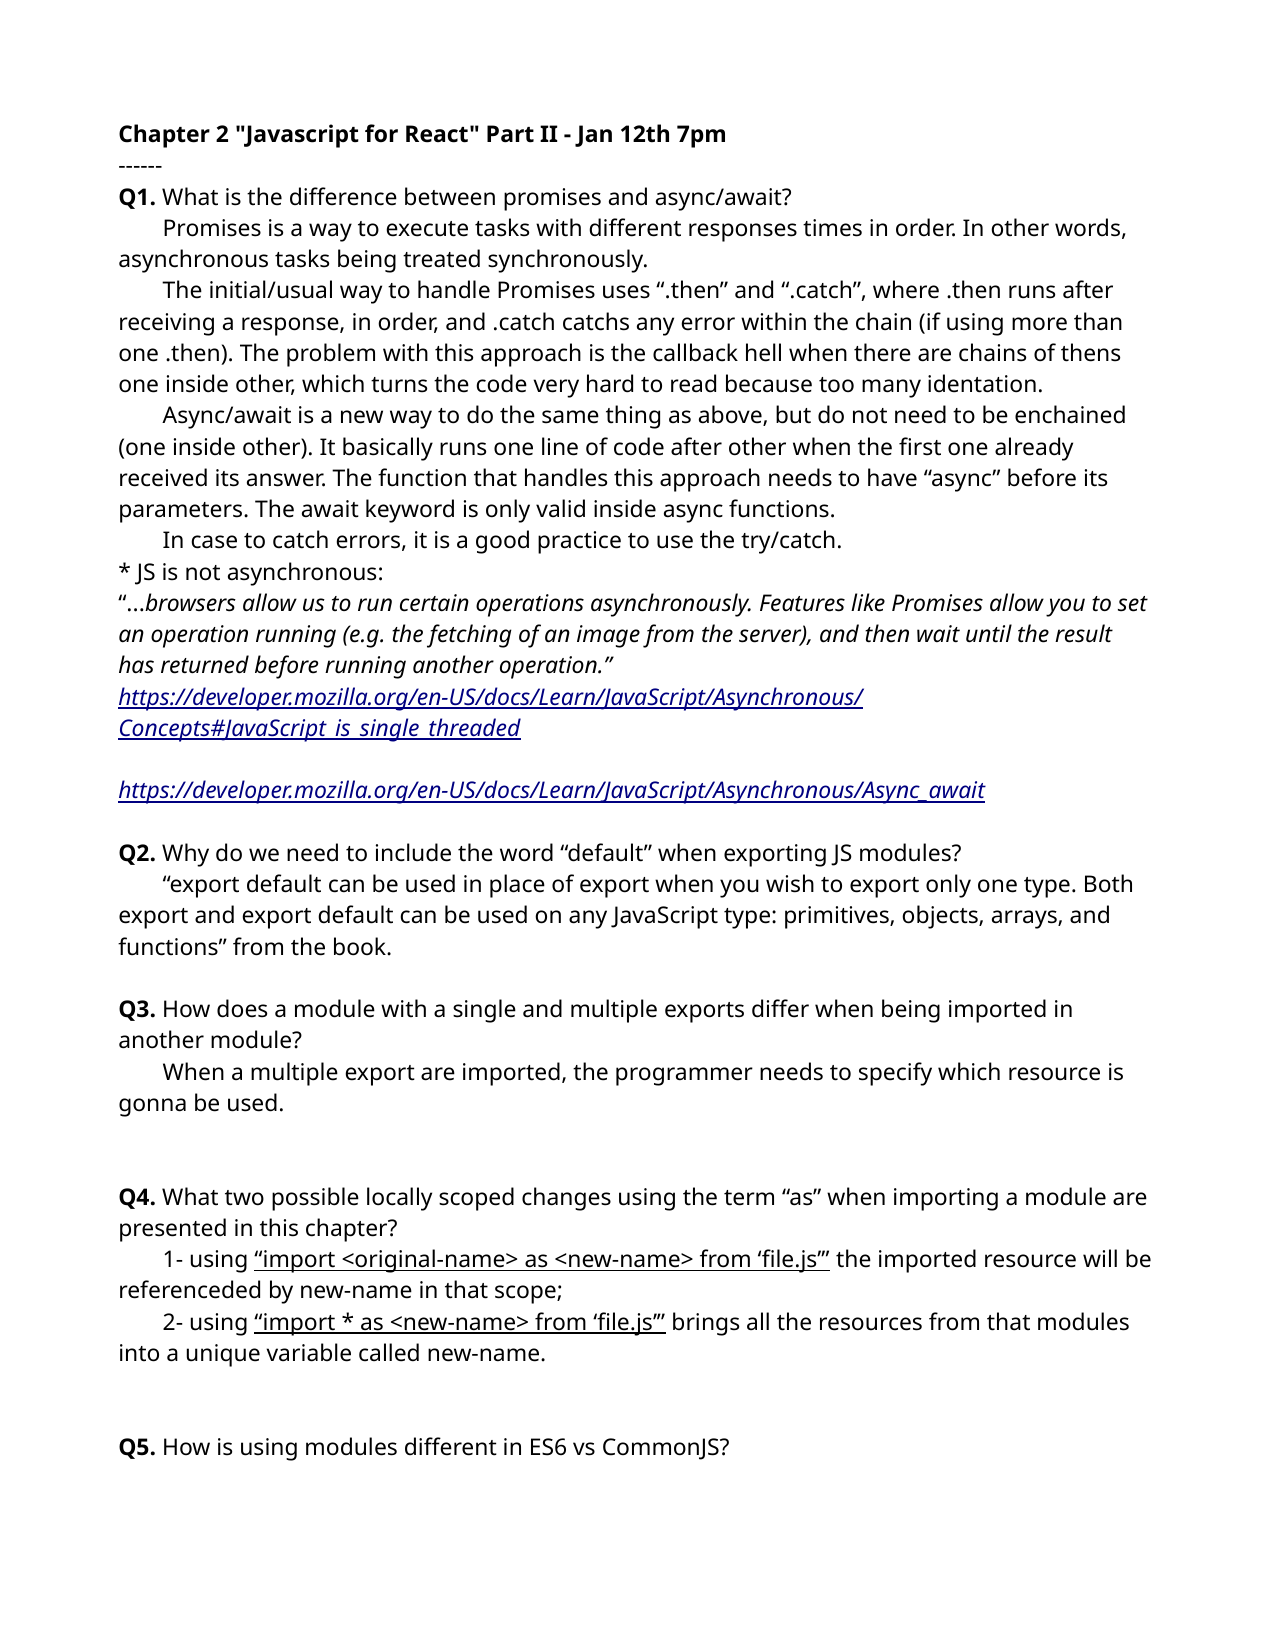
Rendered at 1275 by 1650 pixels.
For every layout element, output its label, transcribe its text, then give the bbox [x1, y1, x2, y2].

text When a multiple export are imported, the programmer needs to specify which resource is gonna be used. [118, 1056, 1157, 1118]
text Promises is a way to execute tasks with different responses times in order. In other words, asynchronous tasks being treated synchronously. [118, 212, 1157, 274]
text Q4. What two possible locally scoped changes using the term “as” when importing a module are presented in this chapter? [118, 1181, 1157, 1243]
text https://developer.mozilla.org/en-US/docs/Learn/JavaScript/Asynchronous/Async_await [118, 774, 1157, 806]
text “...browsers allow us to run certain operations asynchronously. Features like Promises allow you to set an operation running (e.g. the fetching of an image from the server), and then wait until the result has returned before running another operation.” [118, 587, 1157, 681]
text Q2. Why do we need to include the word “default” when exporting JS modules? [118, 837, 1157, 868]
text * JS is not asynchronous: [118, 556, 1157, 587]
text 2- using “import * as <new-name> from ‘file.js’” brings all the resources from that modules into a unique variable called new-name. [118, 1306, 1157, 1368]
text 1- using “import <original-name> as <new-name> from ‘file.js’” the imported resource will be referenceded by new-name in that scope; [118, 1243, 1157, 1306]
text Q1. What is the difference between promises and async/await? [118, 181, 1157, 212]
text Chapter 2 "Javascript for React" Part II - Jan 12th 7pm [118, 118, 1157, 149]
text “export default can be used in place of export when you wish to export only one type. Both export and export default can be used on any JavaScript type: primitives, objects, arrays, and functions” from the book. [118, 868, 1157, 962]
text In case to catch errors, it is a good practice to use the try/catch. [118, 524, 1157, 556]
text The initial/usual way to handle Promises uses “.then” and “.catch”, where .then runs after receiving a response, in order, and .catch catchs any error within the chain (if using more than one .then). The problem with this approach is the callback hell when there are chains of thens one inside other, which turns the code very hard to read because too many identation. [118, 274, 1157, 399]
text Q3. How does a module with a single and multiple exports differ when being imported in another module? [118, 993, 1157, 1056]
text ------ [118, 149, 1157, 181]
text https://developer.mozilla.org/en-US/docs/Learn/JavaScript/Asynchronous/Concepts#JavaScript_is_single_threaded [118, 681, 1157, 743]
text Async/await is a new way to do the same thing as above, but do not need to be enchained (one inside other). It basically runs one line of code after other when the first one already received its answer. The function that handles this approach needs to have “async” before its parameters. The await keyword is only valid inside async functions. [118, 399, 1157, 524]
text Q5. How is using modules different in ES6 vs CommonJS? [118, 1431, 1157, 1462]
